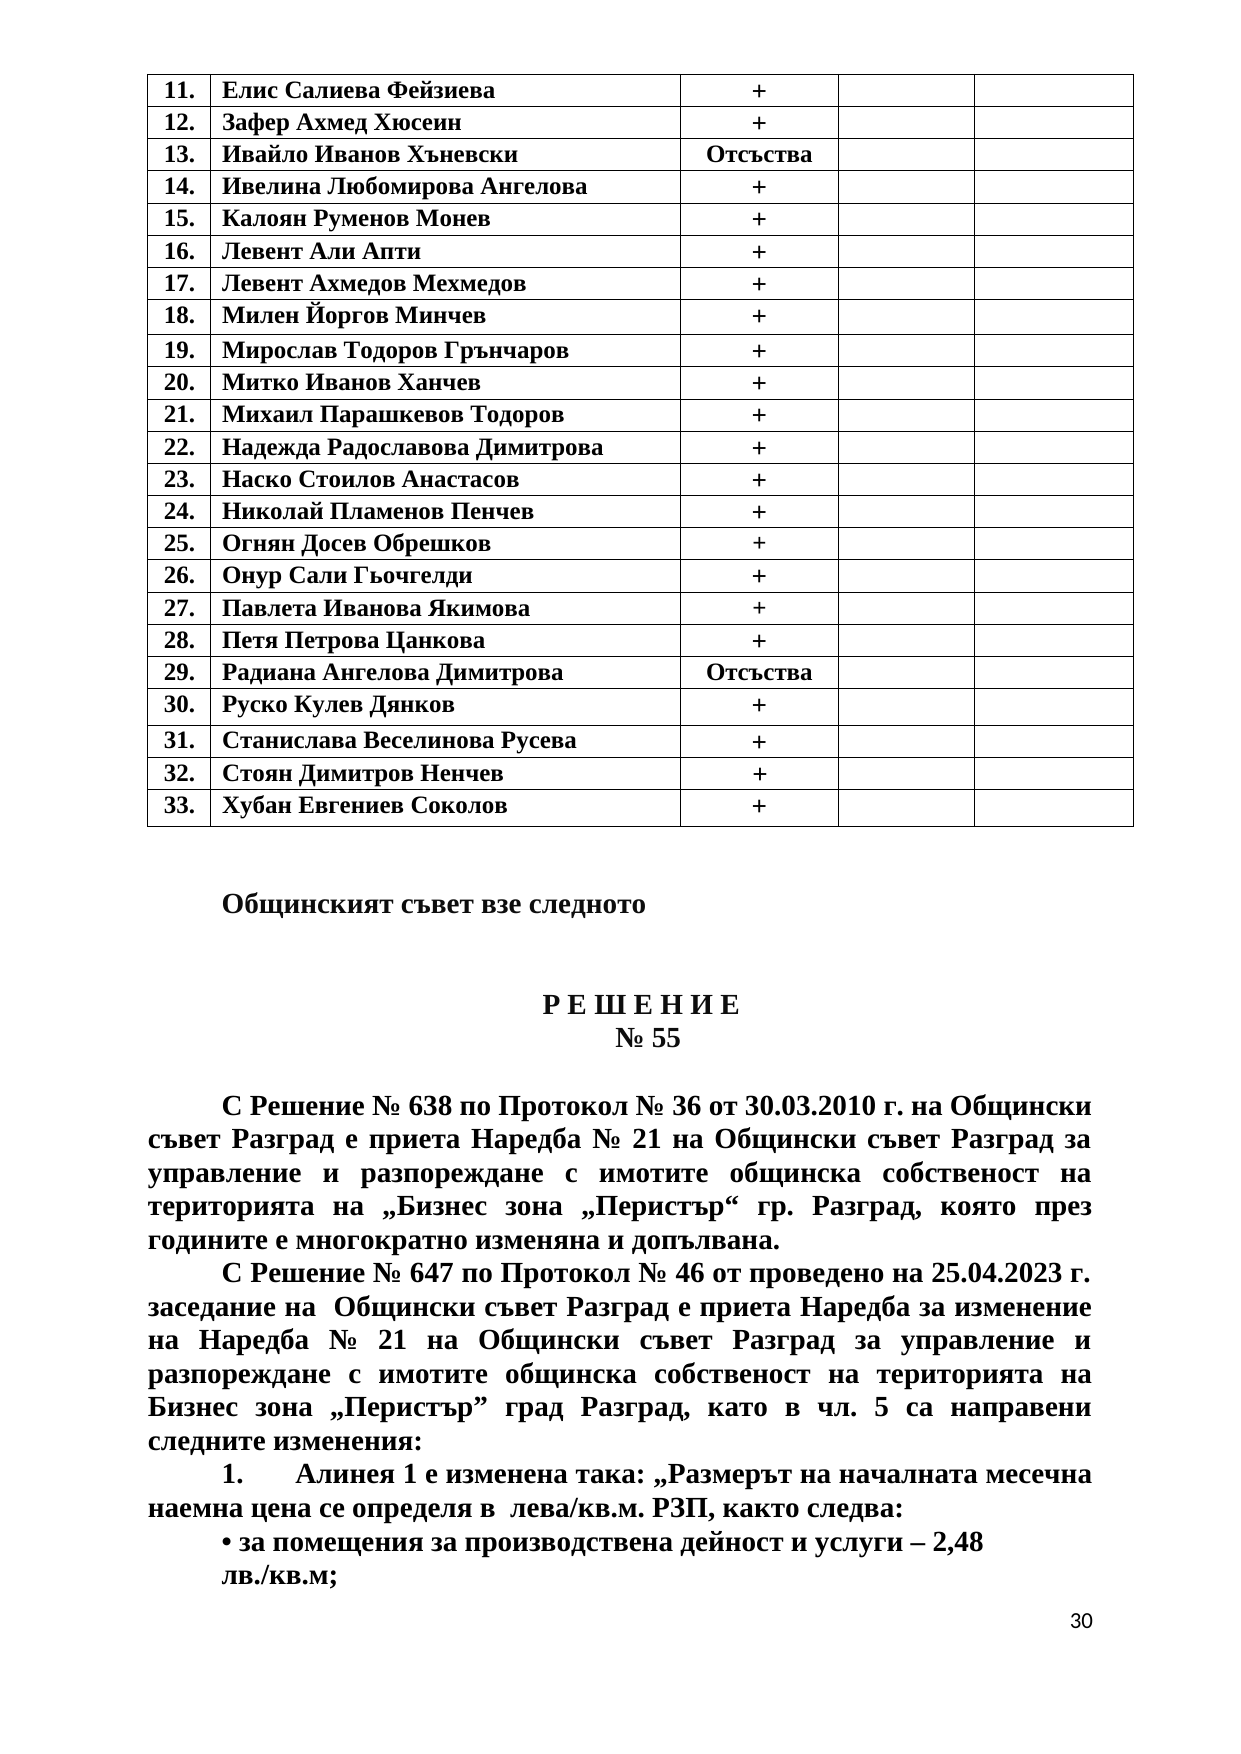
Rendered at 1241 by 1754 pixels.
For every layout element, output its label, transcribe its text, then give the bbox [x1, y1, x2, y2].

subtitle Общинският съвет взе следното [148, 886, 1093, 920]
table_cell 28. [148, 625, 210, 656]
table_cell [975, 528, 1133, 559]
table_cell + [681, 790, 838, 826]
table_cell [839, 236, 974, 267]
table_cell [975, 464, 1133, 495]
table_cell [975, 171, 1133, 202]
table_cell 16. [148, 236, 210, 267]
table_cell [975, 335, 1133, 366]
table_cell [975, 593, 1133, 624]
table_cell [839, 139, 974, 170]
table_cell [975, 268, 1133, 299]
table_cell Левент Ахмедов Мехмедов [211, 268, 680, 299]
table_cell Николай Пламенов Пенчев [211, 496, 680, 527]
table_cell + [681, 496, 838, 527]
table_cell + [681, 335, 838, 366]
table_cell + [681, 726, 838, 757]
table_cell 19. [148, 335, 210, 366]
table_cell Ивелина Любомирова Ангелова [211, 171, 680, 202]
table_cell + [681, 300, 838, 334]
table_cell Митко Иванов Ханчев [211, 367, 680, 398]
table_cell + [681, 171, 838, 202]
subtitle № 55 [148, 1021, 1093, 1054]
table_cell [839, 790, 974, 826]
table_cell [975, 625, 1133, 656]
table_cell [839, 204, 974, 235]
table_cell [975, 236, 1133, 267]
table_cell 17. [148, 268, 210, 299]
table_cell Отсъства [681, 139, 838, 170]
table_cell Надежда Радославова Димитрова [211, 432, 680, 463]
table_cell 15. [148, 204, 210, 235]
table_cell + [681, 625, 838, 656]
table_cell [839, 625, 974, 656]
table_cell Михаил Парашкевов Тодоров [211, 400, 680, 431]
table_cell + [681, 268, 838, 299]
table_cell + [681, 593, 838, 624]
table_cell [839, 432, 974, 463]
table_cell + [681, 107, 838, 138]
text лв./кв.м; [148, 1557, 1093, 1591]
table_cell 22. [148, 432, 210, 463]
table_cell [839, 300, 974, 334]
table_cell 21. [148, 400, 210, 431]
table_cell + [681, 758, 838, 789]
table_cell [839, 689, 974, 724]
table_cell [975, 689, 1133, 724]
table_cell Радиана Ангелова Димитрова [211, 657, 680, 688]
table_cell + [681, 464, 838, 495]
table_cell 13. [148, 139, 210, 170]
text С Решение № 638 по Протокол № 36 от 30.03.2010 г. на Общински съвет Разград е приета Наредба № 21 на Общински съвет Разград за управление и разпореждане с имотите общинска собственост на територията на „Бизнес зона „Перистър“ гр. Разград, която през годините е многократно изменяна и допълвана. [148, 1088, 1093, 1255]
table_cell + [681, 689, 838, 724]
table_cell Павлета Иванова Якимова [211, 593, 680, 624]
text С Решение № 647 по Протокол № 46 от проведено на 25.04.2023 г. заседание на Общински съвет Разград е приета Наредба за изменение на Наредба № 21 на Общински съвет Разград за управление и разпореждане с имотите общинска собственост на територията на Бизнес зона „Перистър” град Разград, като в чл. 5 са направени следните изменения: [148, 1255, 1093, 1457]
table_cell Ивайло Иванов Хъневски [211, 139, 680, 170]
table_cell [839, 496, 974, 527]
table_cell + [681, 204, 838, 235]
table_cell [839, 400, 974, 431]
table_cell [975, 726, 1133, 757]
table_cell [839, 593, 974, 624]
table_cell [839, 75, 974, 106]
table_cell [839, 528, 974, 559]
table_cell [839, 464, 974, 495]
table_cell [975, 367, 1133, 398]
table_cell [839, 171, 974, 202]
table_cell + [681, 560, 838, 592]
table_cell 29. [148, 657, 210, 688]
table_cell 14. [148, 171, 210, 202]
table_cell Онур Сали Гьочгелди [211, 560, 680, 592]
table_cell Руско Кулев Дянков [211, 689, 680, 724]
table_cell [975, 496, 1133, 527]
table_cell + [681, 528, 838, 559]
table_cell 23. [148, 464, 210, 495]
table_cell + [681, 75, 838, 106]
table_cell [975, 75, 1133, 106]
table_cell [839, 335, 974, 366]
table_cell [975, 204, 1133, 235]
table_cell Зафер Ахмед Хюсеин [211, 107, 680, 138]
table_cell 24. [148, 496, 210, 527]
table_cell Стоян Димитров Ненчев [211, 758, 680, 789]
table_cell [975, 300, 1133, 334]
table_cell Левент Али Апти [211, 236, 680, 267]
table_cell Калоян Руменов Монев [211, 204, 680, 235]
table_cell [839, 268, 974, 299]
table_cell [839, 758, 974, 789]
table_cell 33. [148, 790, 210, 826]
table_cell Мирослав Тодоров Грънчаров [211, 335, 680, 366]
table_cell [975, 657, 1133, 688]
table_cell [839, 367, 974, 398]
table_cell [975, 790, 1133, 826]
subtitle Р Е Ш Е Н И Е [148, 987, 1093, 1021]
table_cell Елис Салиева Фейзиева [211, 75, 680, 106]
table_cell [975, 432, 1133, 463]
table_cell 18. [148, 300, 210, 334]
table_cell [839, 107, 974, 138]
table_cell 32. [148, 758, 210, 789]
table_cell [975, 560, 1133, 592]
table_cell Милен Йоргов Минчев [211, 300, 680, 334]
table_cell [975, 107, 1133, 138]
table_cell Огнян Досев Обрешков [211, 528, 680, 559]
table_cell 11. [148, 75, 210, 106]
table_cell [839, 657, 974, 688]
text • за помещения за производствена дейност и услуги – 2,48 [148, 1524, 1093, 1557]
table_cell Хубан Евгениев Соколов [211, 790, 680, 826]
table_cell 31. [148, 726, 210, 757]
table_cell + [681, 367, 838, 398]
table_cell [975, 758, 1133, 789]
table_cell 20. [148, 367, 210, 398]
table_cell + [681, 432, 838, 463]
table_cell 30. [148, 689, 210, 724]
table_cell Станислава Веселинова Русева [211, 726, 680, 757]
table_cell Отсъства [681, 657, 838, 688]
table_cell [839, 726, 974, 757]
table_cell Наско Стоилов Анастасов [211, 464, 680, 495]
table_cell 12. [148, 107, 210, 138]
table_cell + [681, 236, 838, 267]
table_cell [839, 560, 974, 592]
list Алинея 1 е изменена така: „Размерът на началната месечна наемна цена се определя в лева/кв.м. РЗП, както следва: [148, 1457, 1093, 1524]
table_cell [975, 139, 1133, 170]
table_cell 26. [148, 560, 210, 592]
table_cell 27. [148, 593, 210, 624]
table_cell 25. [148, 528, 210, 559]
table_cell [975, 400, 1133, 431]
table_cell + [681, 400, 838, 431]
table_cell Петя Петрова Цанкова [211, 625, 680, 656]
